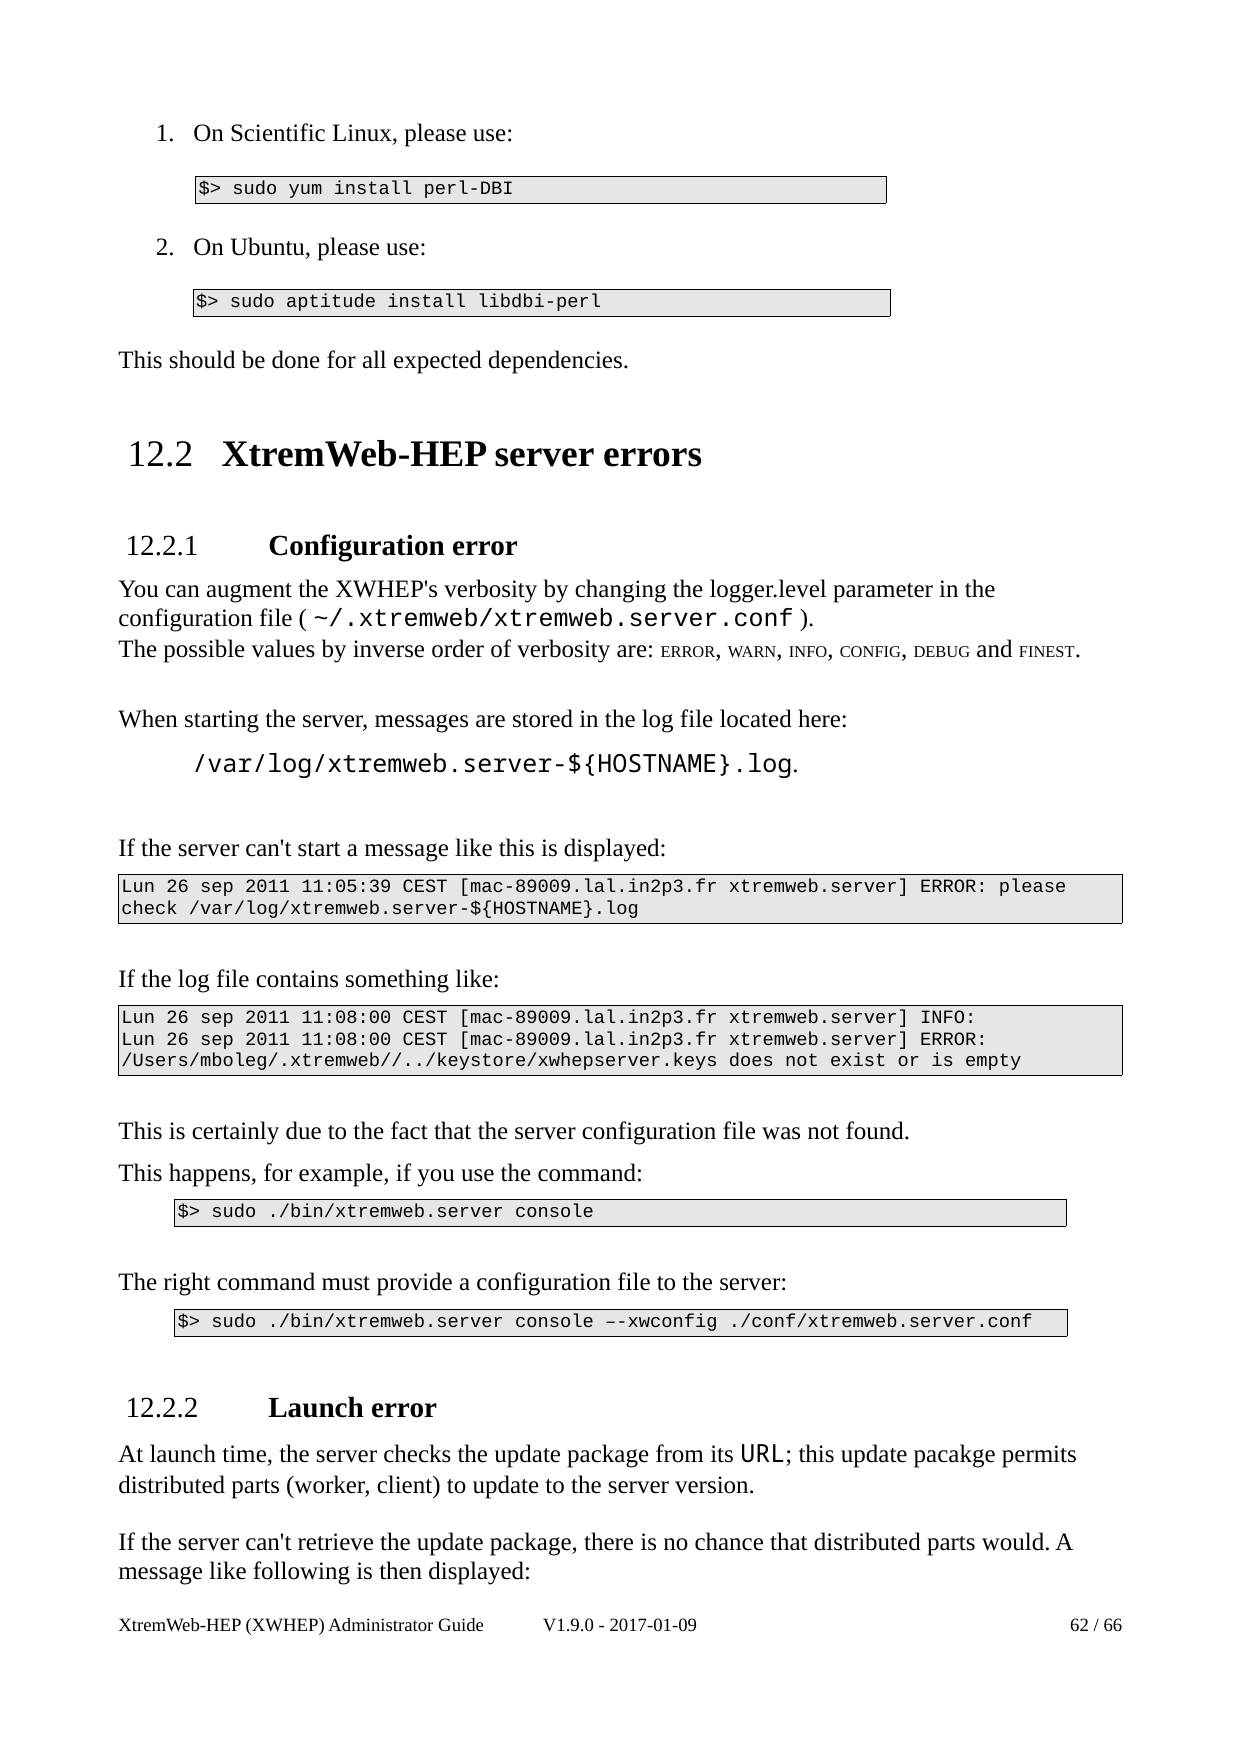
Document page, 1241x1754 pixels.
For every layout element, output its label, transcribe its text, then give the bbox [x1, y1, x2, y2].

text The right command must provide a configuration file to the server: [118, 1267, 1122, 1296]
subtitle Configuration error [118, 528, 1122, 562]
text Lun 26 sep 2011 11:05:39 CEST [mac-89009.lal.in2p3.fr xtremweb.server] ERROR: please check /var/log/xtremweb.server-${HOSTNAME}.log [119, 875, 1122, 923]
text $> sudo ./bin/xtremweb.server console [175, 1200, 1066, 1226]
subtitle XtremWeb-HEP server errors [118, 431, 1122, 474]
text You can augment the XWHEP's verbosity by changing the logger.level parameter in the configuration file ( ~/.xtremweb/xtremweb.server.conf ). [118, 574, 1122, 634]
text When starting the server, messages are stored in the log file located here: [118, 704, 1122, 733]
text Lun 26 sep 2011 11:08:00 CEST [mac-89009.lal.in2p3.fr xtremweb.server] INFO: [119, 1006, 1122, 1027]
text At launch time, the server checks the update package from its URL; this update pacakge permits distributed parts (worker, client) to update to the server version. [118, 1436, 1122, 1498]
text $> sudo yum install perl-DBI [196, 177, 886, 203]
text Lun 26 sep 2011 11:08:00 CEST [mac-89009.lal.in2p3.fr xtremweb.server] ERROR: /Users/mboleg/.xtremweb//../keystore/xwhepserver.keys does not exist or is empty [119, 1027, 1122, 1075]
list On Ubuntu, please use: [156, 232, 1122, 260]
text This should be done for all expected dependencies. [118, 345, 1122, 374]
text The possible values by inverse order of verbosity are: error, warn, info, config, debug and finest. [118, 634, 1122, 663]
text $> sudo aptitude install libdbi-perl [194, 290, 890, 316]
text If the server can't start a message like this is displayed: [118, 833, 1122, 862]
text $> sudo ./bin/xtremweb.server console –-xwconfig ./conf/xtremweb.server.conf [175, 1310, 1067, 1336]
list On Scientific Linux, please use: [156, 118, 1122, 147]
subtitle Launch error [118, 1390, 1122, 1423]
text If the server can't retrieve the update package, there is no chance that distributed parts would. A message like following is then displayed: [118, 1527, 1122, 1585]
text This is certainly due to the fact that the server configuration file was not found. [118, 1116, 1122, 1145]
text /var/log/xtremweb.server-${HOSTNAME}.log. [192, 745, 1122, 779]
text If the log file contains something like: [118, 964, 1122, 993]
text This happens, for example, if you use the command: [118, 1158, 1122, 1186]
